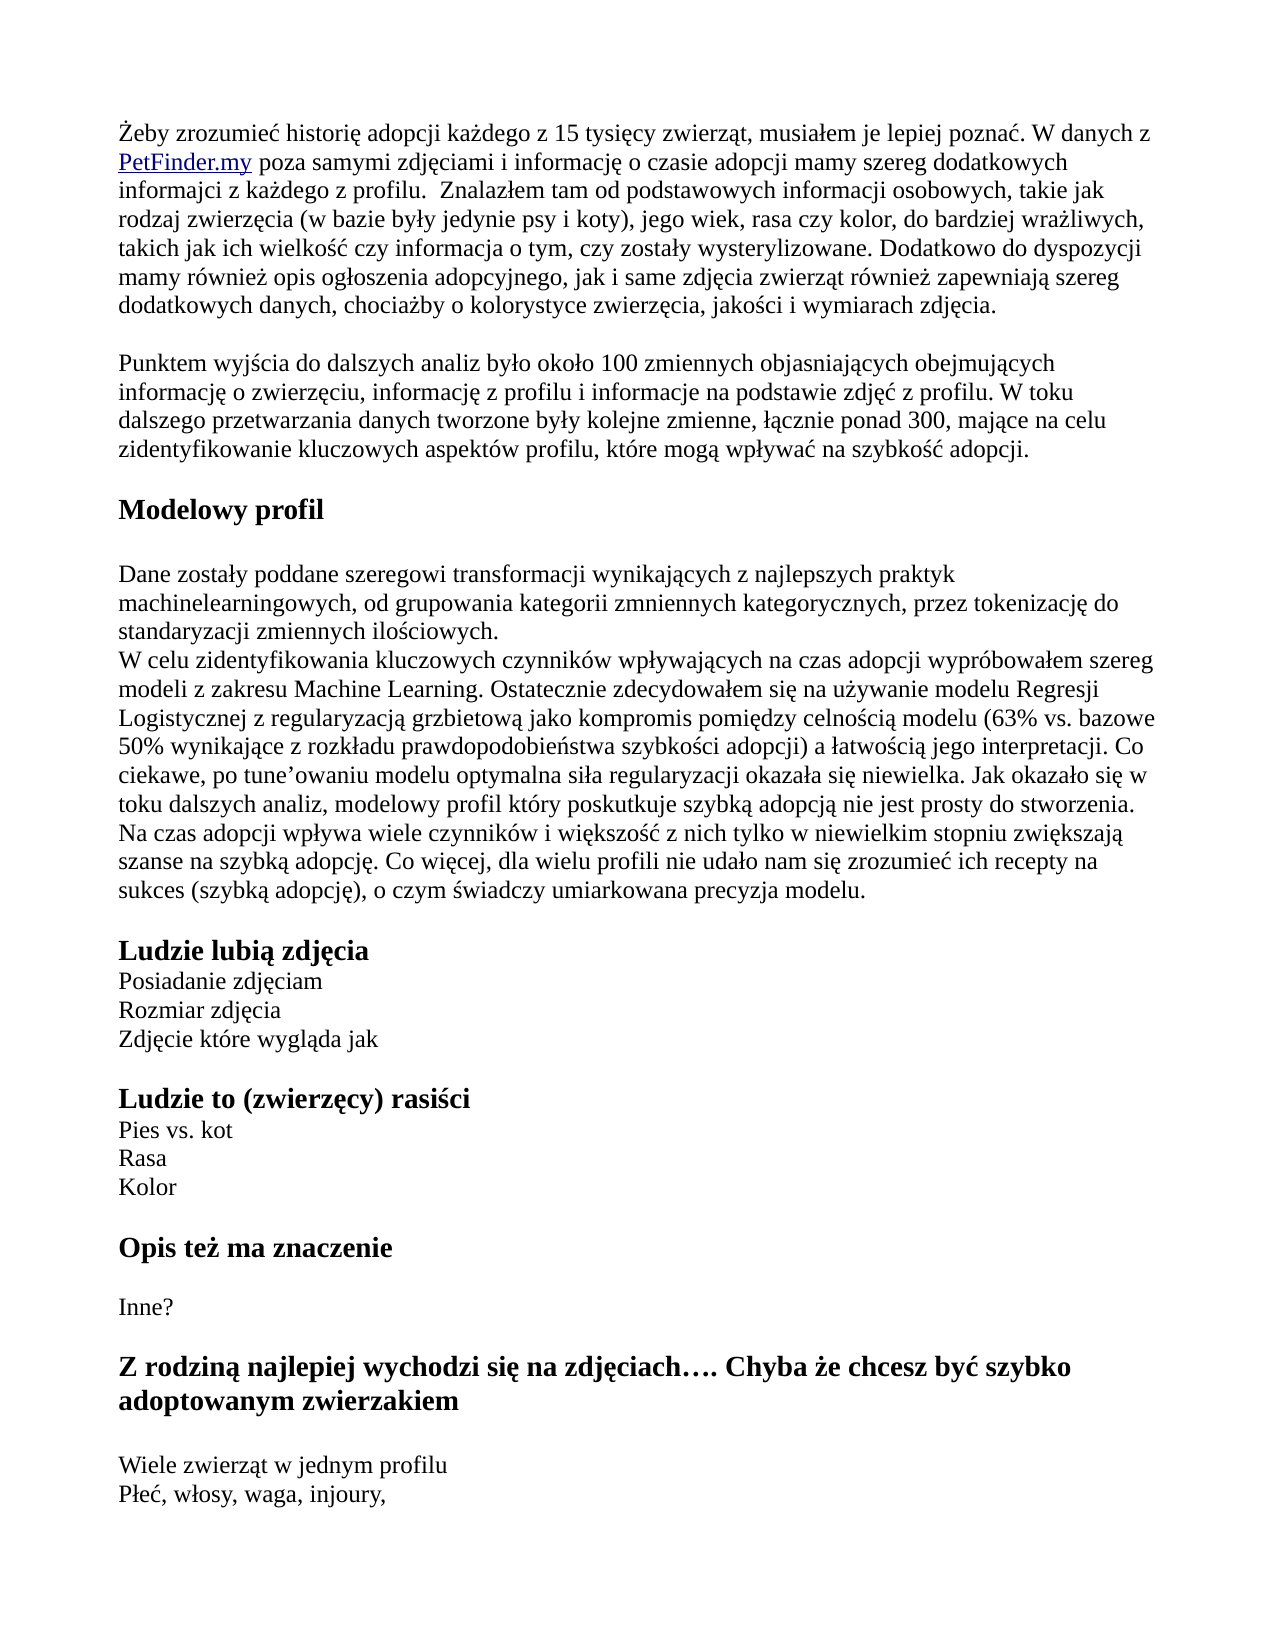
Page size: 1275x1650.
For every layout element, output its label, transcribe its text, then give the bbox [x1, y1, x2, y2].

text Opis też ma znaczenie [118, 1230, 1157, 1263]
text Rozmiar zdjęcia [118, 995, 1157, 1024]
text Rasa [118, 1143, 1157, 1172]
text Modelowy profil [118, 492, 1157, 525]
text Kolor [118, 1172, 1157, 1201]
text Pies vs. kot [118, 1115, 1157, 1143]
text Punktem wyjścia do dalszych analiz było około 100 zmiennych objasniających obejmujących informację o zwierzęciu, informację z profilu i informacje na podstawie zdjęć z profilu. W toku dalszego przetwarzania danych tworzone były kolejne zmienne, łącznie ponad 300, mające na celu zidentyfikowanie kluczowych aspektów profilu, które mogą wpływać na szybkość adopcji. [118, 348, 1157, 463]
text Inne? [118, 1292, 1157, 1321]
text W celu zidentyfikowania kluczowych czynników wpływających na czas adopcji wypróbowałem szereg modeli z zakresu Machine Learning. Ostatecznie zdecydowałem się na używanie modelu Regresji Logistycznej z regularyzacją grzbietową jako kompromis pomiędzy celnością modelu (63% vs. bazowe 50% wynikające z rozkładu prawdopodobieństwa szybkości adopcji) a łatwością jego interpretacji. Co ciekawe, po tune’owaniu modelu optymalna siła regularyzacji okazała się niewielka. Jak okazało się w toku dalszych analiz, modelowy profil który poskutkuje szybką adopcją nie jest prosty do stworzenia. Na czas adopcji wpływa wiele czynników i większość z nich tylko w niewielkim stopniu zwiększają szanse na szybką adopcję. Co więcej, dla wielu profili nie udało nam się zrozumieć ich recepty na sukces (szybką adopcję), o czym świadczy umiarkowana precyzja modelu. [118, 645, 1157, 904]
text Zdjęcie które wygląda jak [118, 1024, 1157, 1052]
text Wiele zwierząt w jednym profilu [118, 1450, 1157, 1479]
text Z rodziną najlepiej wychodzi się na zdjęciach…. Chyba że chcesz być szybko adoptowanym zwierzakiem [118, 1349, 1157, 1417]
text Ludzie to (zwierzęcy) rasiści [118, 1081, 1157, 1115]
text Dane zostały poddane szeregowi transformacji wynikających z najlepszych praktyk machinelearningowych, od grupowania kategorii zmniennych kategorycznych, przez tokenizację do standaryzacji zmiennych ilościowych. [118, 559, 1157, 645]
text Ludzie lubią zdjęcia [118, 933, 1157, 966]
text Żeby zrozumieć historię adopcji każdego z 15 tysięcy zwierząt, musiałem je lepiej poznać. W danych z PetFinder.my poza samymi zdjęciami i informację o czasie adopcji mamy szereg dodatkowych informajci z każdego z profilu. Znalazłem tam od podstawowych informacji osobowych, takie jak rodzaj zwierzęcia (w bazie były jedynie psy i koty), jego wiek, rasa czy kolor, do bardziej wrażliwych, takich jak ich wielkość czy informacja o tym, czy zostały wysterylizowane. Dodatkowo do dyspozycji mamy również opis ogłoszenia adopcyjnego, jak i same zdjęcia zwierząt również zapewniają szereg dodatkowych danych, chociażby o kolorystyce zwierzęcia, jakości i wymiarach zdjęcia. [118, 118, 1157, 319]
text Posiadanie zdjęciam [118, 966, 1157, 995]
text Płeć, włosy, waga, injoury, [118, 1479, 1157, 1508]
